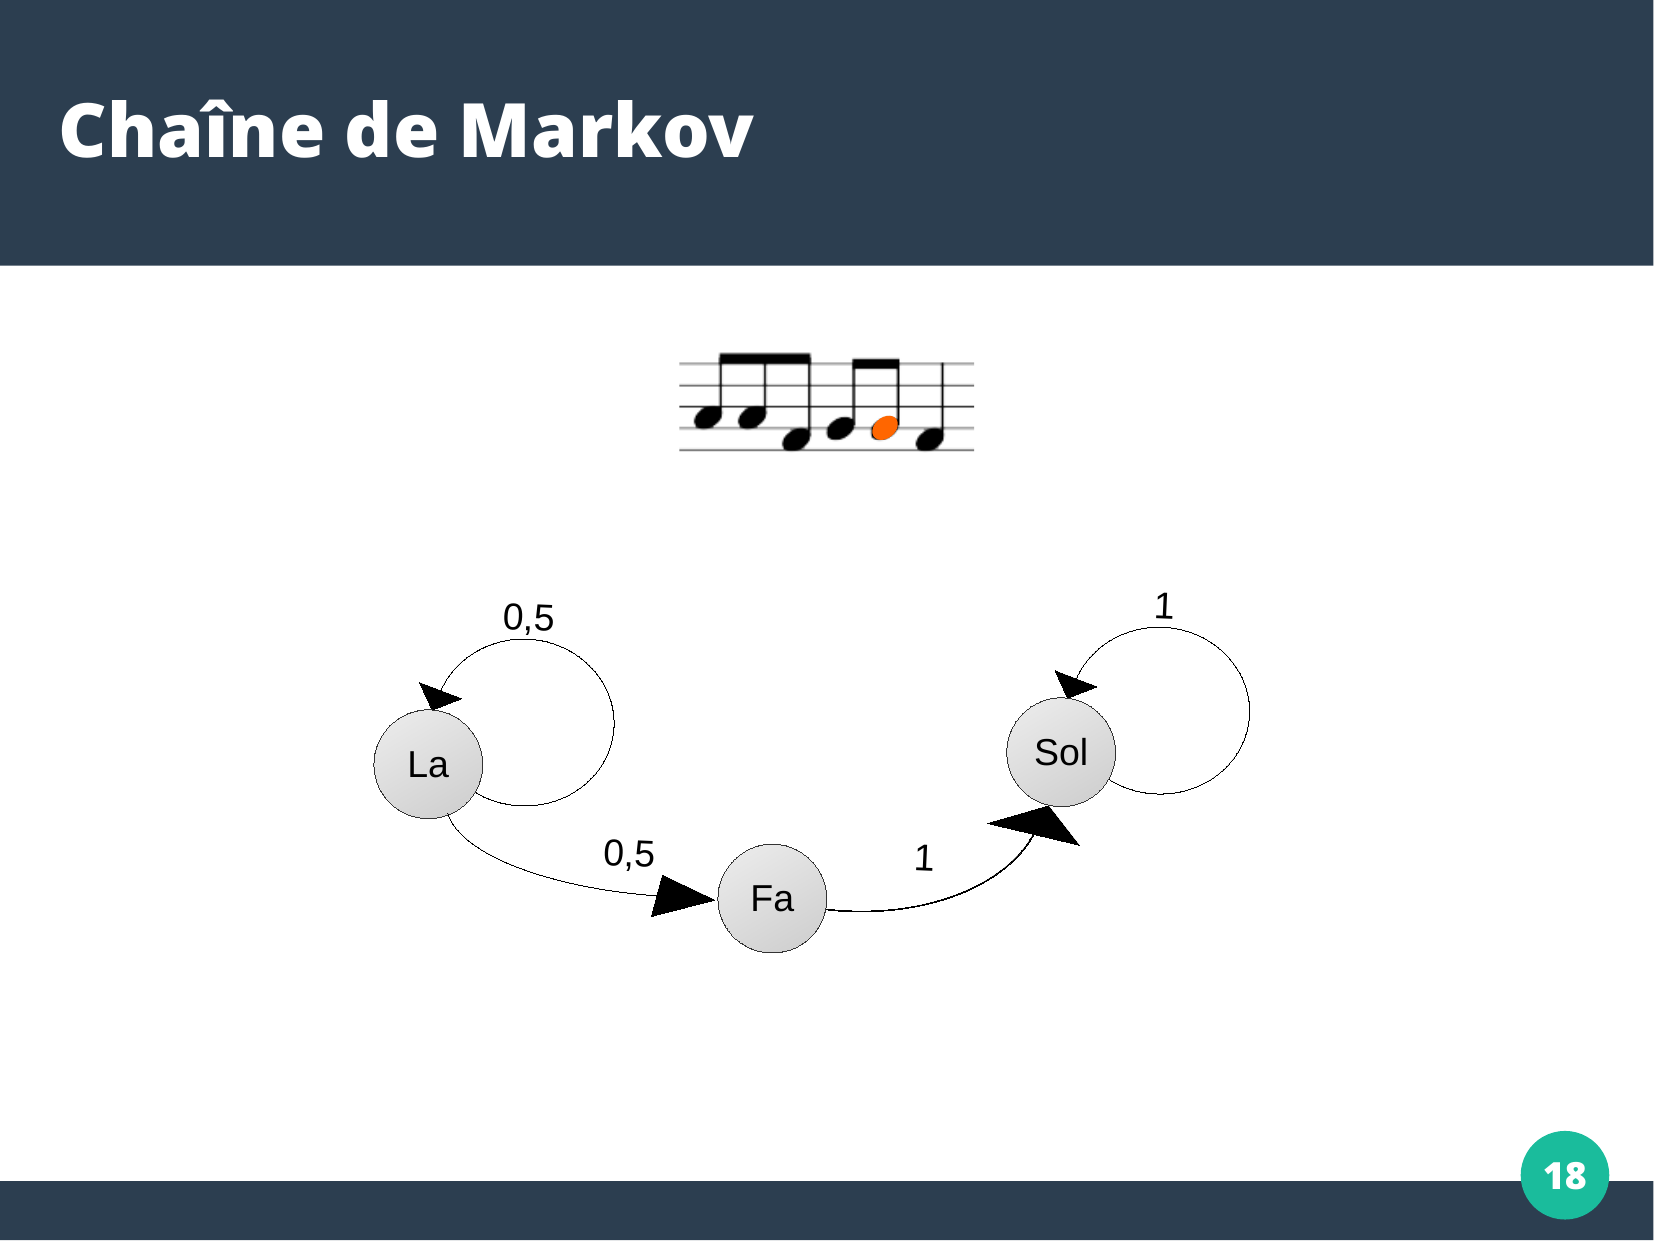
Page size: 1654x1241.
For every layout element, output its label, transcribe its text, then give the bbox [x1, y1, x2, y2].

text_box Sol [1006, 697, 1116, 807]
text_box 1 [826, 806, 1080, 912]
text_box 0,5 [447, 813, 715, 917]
text_box La [373, 709, 483, 819]
picture [679, 295, 975, 519]
text_box [872, 415, 898, 440]
title Chaîne de Markov [59, 49, 1595, 207]
text_box 0,5 [419, 639, 615, 806]
text_box 1 [1055, 627, 1250, 795]
text_box Fa [717, 844, 827, 953]
